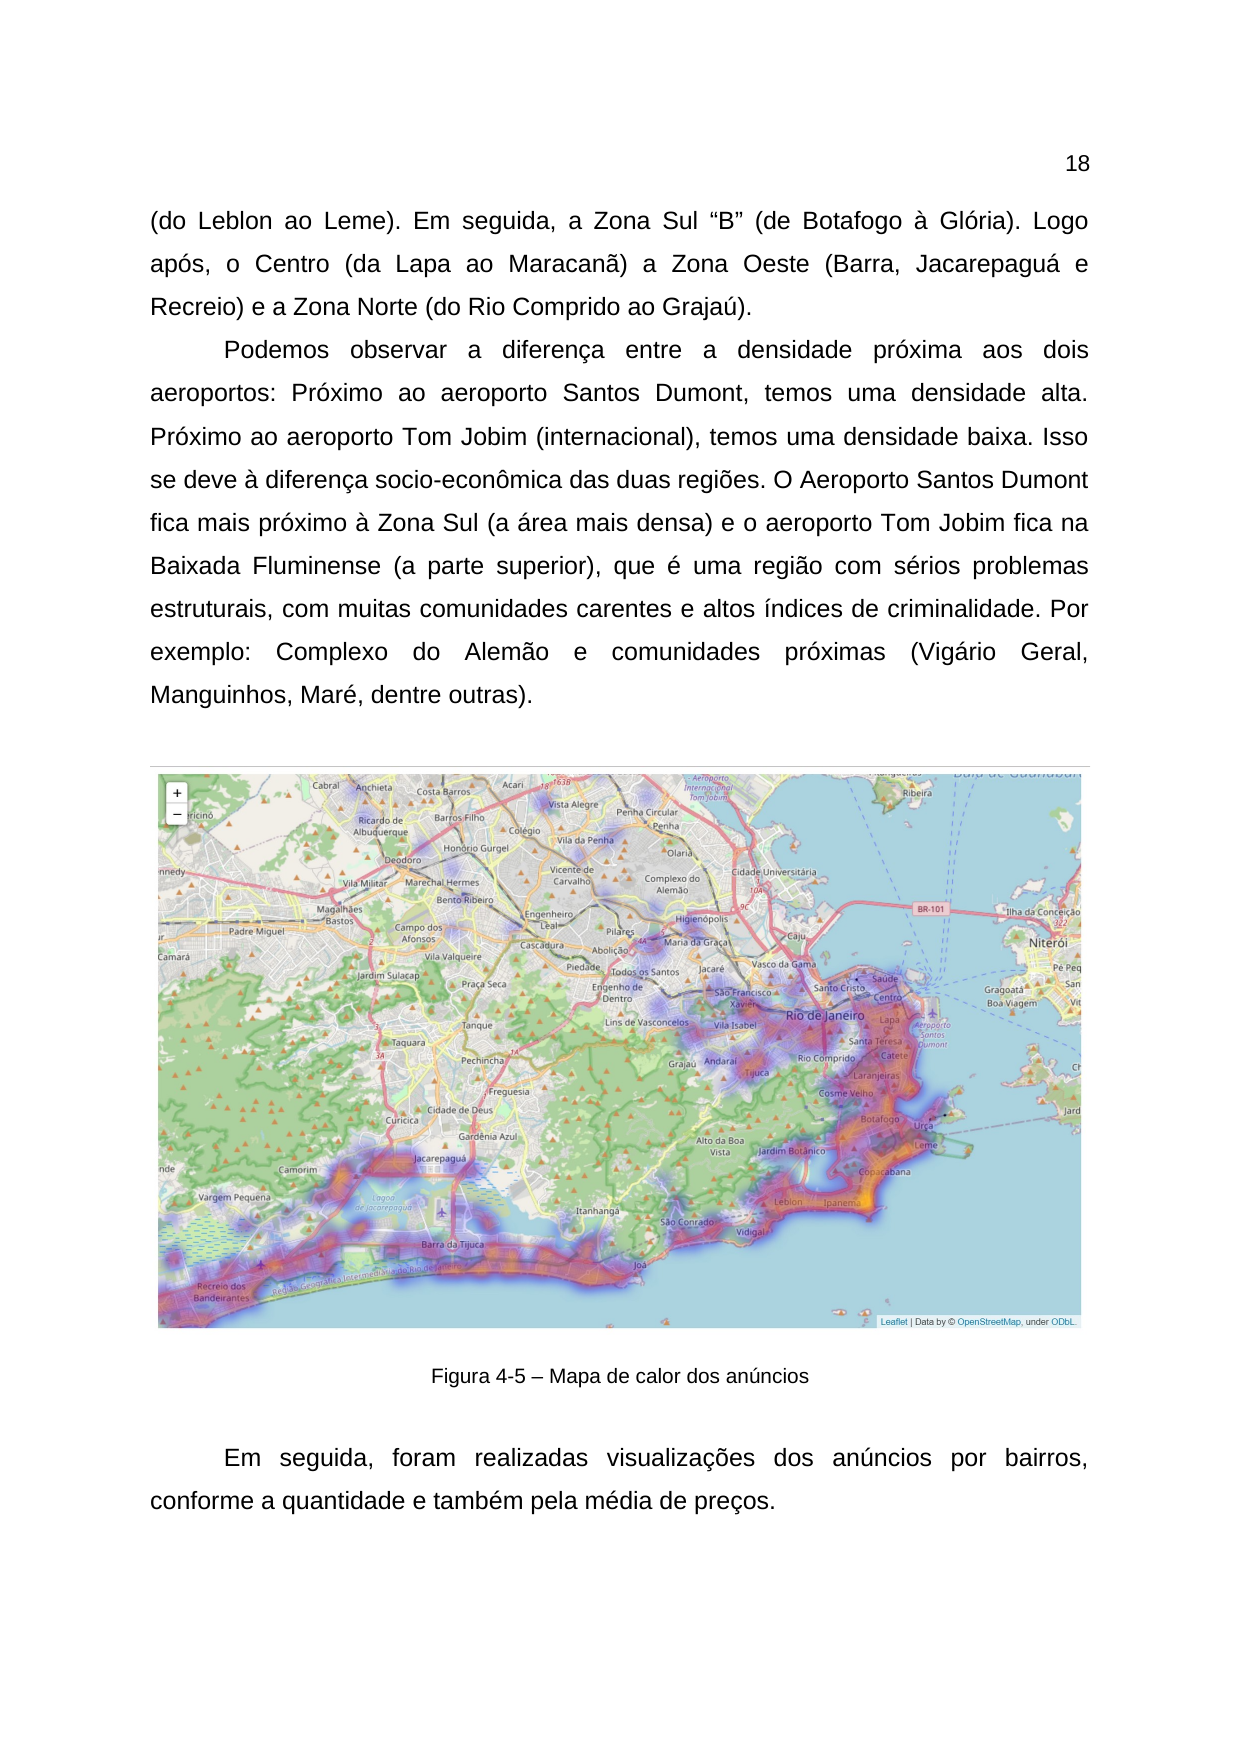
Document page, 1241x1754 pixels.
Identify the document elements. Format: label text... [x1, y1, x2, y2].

text Podemos observar a diferença entre a densidade próxima aos dois aeroportos: Próximo ao aeroporto Santos Dumont, temos uma densidade alta. Próximo ao aeroporto Tom Jobim (internacional), temos uma densidade baixa. Isso se deve à diferença socio-econômica das duas regiões. O Aeroporto Santos Dumont fica mais próximo à Zona Sul (a área mais densa) e o aeroporto Tom Jobim fica na Baixada Fluminense (a parte superior), que é uma região com sérios problemas estruturais, com muitas comunidades carentes e altos índices de criminalidade. Por exemplo: Complexo do Alemão e comunidades próximas (Vigário Geral, Manguinhos, Maré, dentre outras). [150, 335, 1090, 709]
text Em seguida, foram realizadas visualizações dos anúncios por bairros, conforme a quantidade e também pela média de preços. [150, 1443, 1090, 1515]
picture [150, 766, 1091, 1338]
text (do Leblon ao Leme). Em seguida, a Zona Sul “B” (de Botafogo à Glória). Logo após, o Centro (da Lapa ao Maracanã) a Zona Oeste (Barra, Jacarepaguá e Recreio) e a Zona Norte (do Rio Comprido ao Grajaú). [150, 206, 1090, 321]
text Figura 4-5 – Mapa de calor dos anúncios [150, 1338, 1090, 1388]
